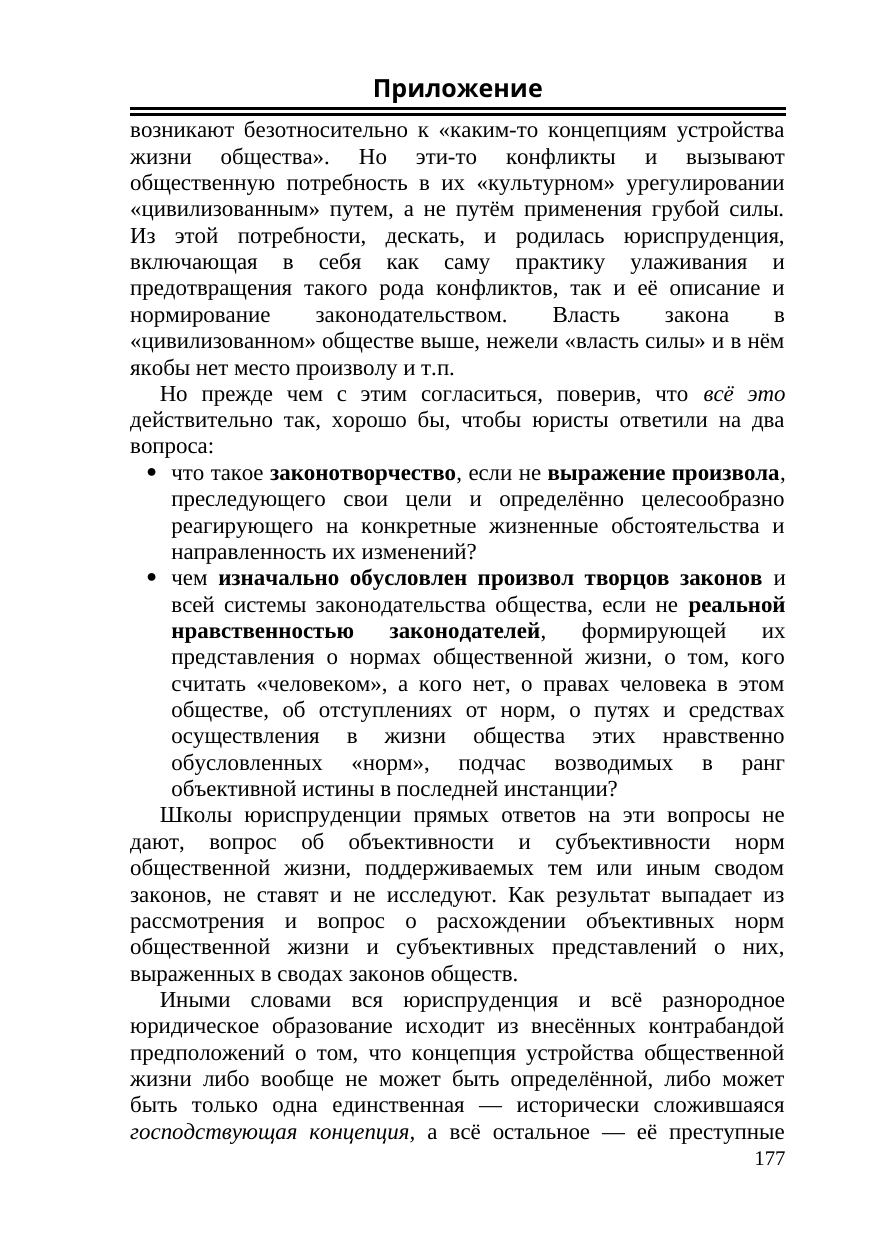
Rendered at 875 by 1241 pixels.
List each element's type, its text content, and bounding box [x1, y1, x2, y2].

list чем изначально обусловлен произвол творцов законов и всей системы законодательства общества, если не реальной нравственностью законодателей, формирующей их представления о нормах общественной жизни, о том, кого считать «человеком», а кого нет, о правах человека в этом обществе, об отступлениях от норм, о путях и средствах осуществления в жизни общества этих нравственно обусловленных «норм», подчас возводимых в ранг объективной истины в последней инстанции? [148, 564, 786, 802]
text возникают безотносительно к «каким-то концепциям устройства жизни общества». Но эти-то конфликты и вызывают общественную потребность в их «культурном» урегулировании «ци­ви­­лизованным» путем, а не путём применения грубой силы. Из этой потребности, дескать, и родилась юриспруденция, включающая в себя как саму практику улаживания и предотвращения такого рода конфликтов, так и её описание и нормирование законодательством. Власть закона в «цивилизованном» обществе выше, нежели «власть силы» и в нём якобы нет место произволу и т.п. [130, 116, 786, 380]
list что такое законотворчество, если не выражение произвола, преследующего свои цели и определённо целесообразно реагирующего на конкретные жизненные обстоятельства и направленность их изменений? [148, 459, 786, 564]
text Иными словами вся юриспруденция и всё разнородное юридическое образование исходит из внесённых контрабандой предположений о том, что концепция устройства общественной жизни либо вообще не может быть определённой, либо может быть только одна единственная — исторически сложившаяся господствующая концепция, а всё остальное — её преступные [130, 986, 786, 1144]
text Но прежде чем с этим согласиться, поверив, что всё это действительно так, хорошо бы, чтобы юристы ответили на два вопроса: [130, 380, 786, 459]
text Школы юриспруденции прямых ответов на эти вопросы не дают, вопрос об объективности и субъективности норм общественной жизни, поддерживаемых тем или иным сводом законов, не ставят и не исследуют. Как результат выпадает из рассмотрения и вопрос о расхождении объективных норм общественной жизни и субъективных представлений о них, выраженных в сводах законов обществ. [130, 802, 786, 986]
